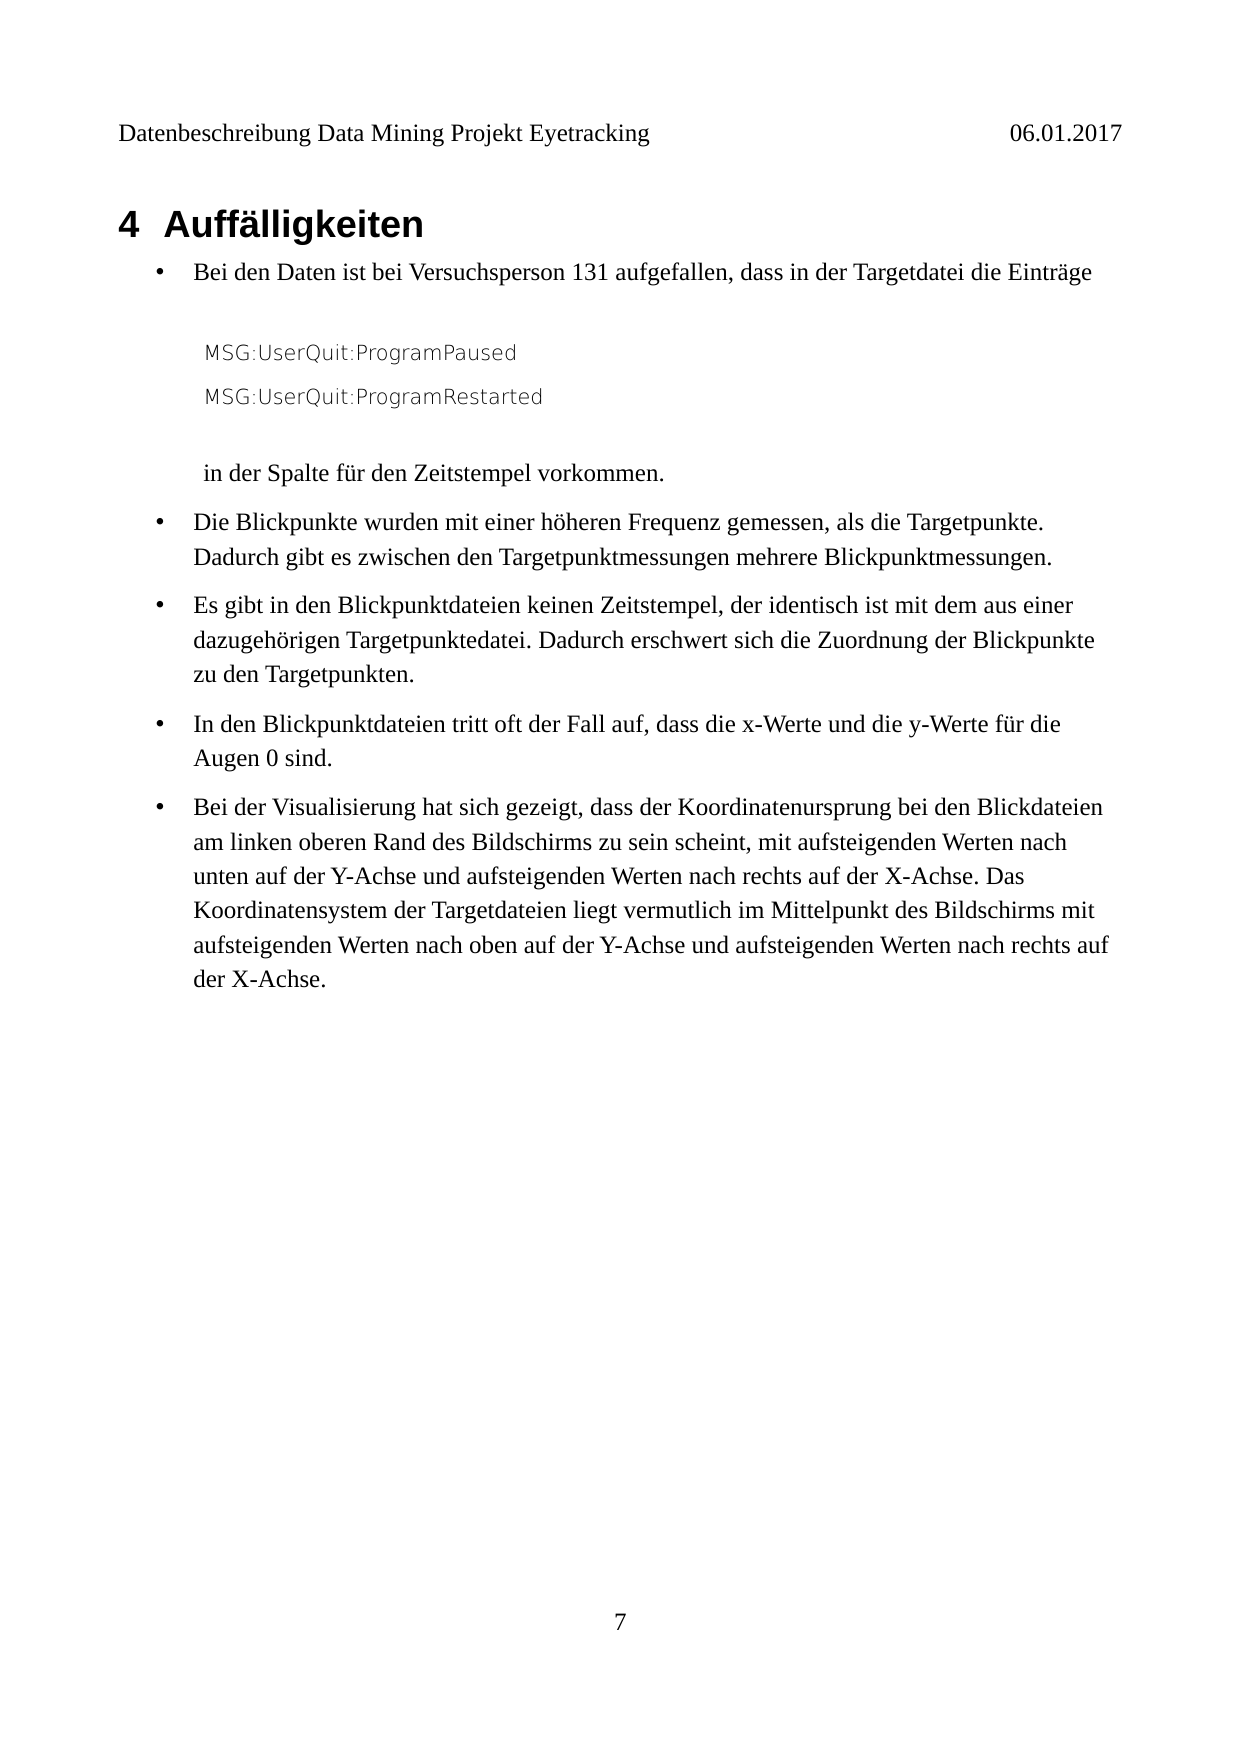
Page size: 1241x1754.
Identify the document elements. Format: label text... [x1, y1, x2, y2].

subtitle Auffälligkeiten [118, 201, 1122, 245]
text MSG:UserQuit:ProgramPaused [203, 341, 1122, 365]
list Die Blickpunkte wurden mit einer höheren Frequenz gemessen, als die Targetpunkte. Dadurch gibt es zwischen den Targetpunktmessungen mehrere Blickpunktmessungen. [156, 507, 1122, 570]
list Es gibt in den Blickpunktdateien keinen Zeitstempel, der identisch ist mit dem aus einer dazugehörigen Targetpunktedatei. Dadurch erschwert sich die Zuordnung der Blickpunkte zu den Targetpunkten. [156, 591, 1122, 688]
text in der Spalte für den Zeitstempel vorkommen. [203, 458, 1122, 487]
list Bei der Visualisierung hat sich gezeigt, dass der Koordinatenursprung bei den Blickdateien am linken oberen Rand des Bildschirms zu sein scheint, mit aufsteigenden Werten nach unten auf der Y-Achse und aufsteigenden Werten nach rechts auf der X-Achse. Das Koordinatensystem der Targetdateien liegt vermutlich im Mittelpunkt des Bildschirms mit aufsteigenden Werten nach oben auf der Y-Achse und aufsteigenden Werten nach rechts auf der X-Achse. [156, 792, 1122, 993]
text MSG:UserQuit:ProgramRestarted [203, 385, 1122, 409]
list In den Blickpunktdateien tritt oft der Fall auf, dass die x-Werte und die y-Werte für die Augen 0 sind. [156, 709, 1122, 772]
list Bei den Daten ist bei Versuchsperson 131 aufgefallen, dass in der Targetdatei die Einträge [156, 257, 1122, 321]
